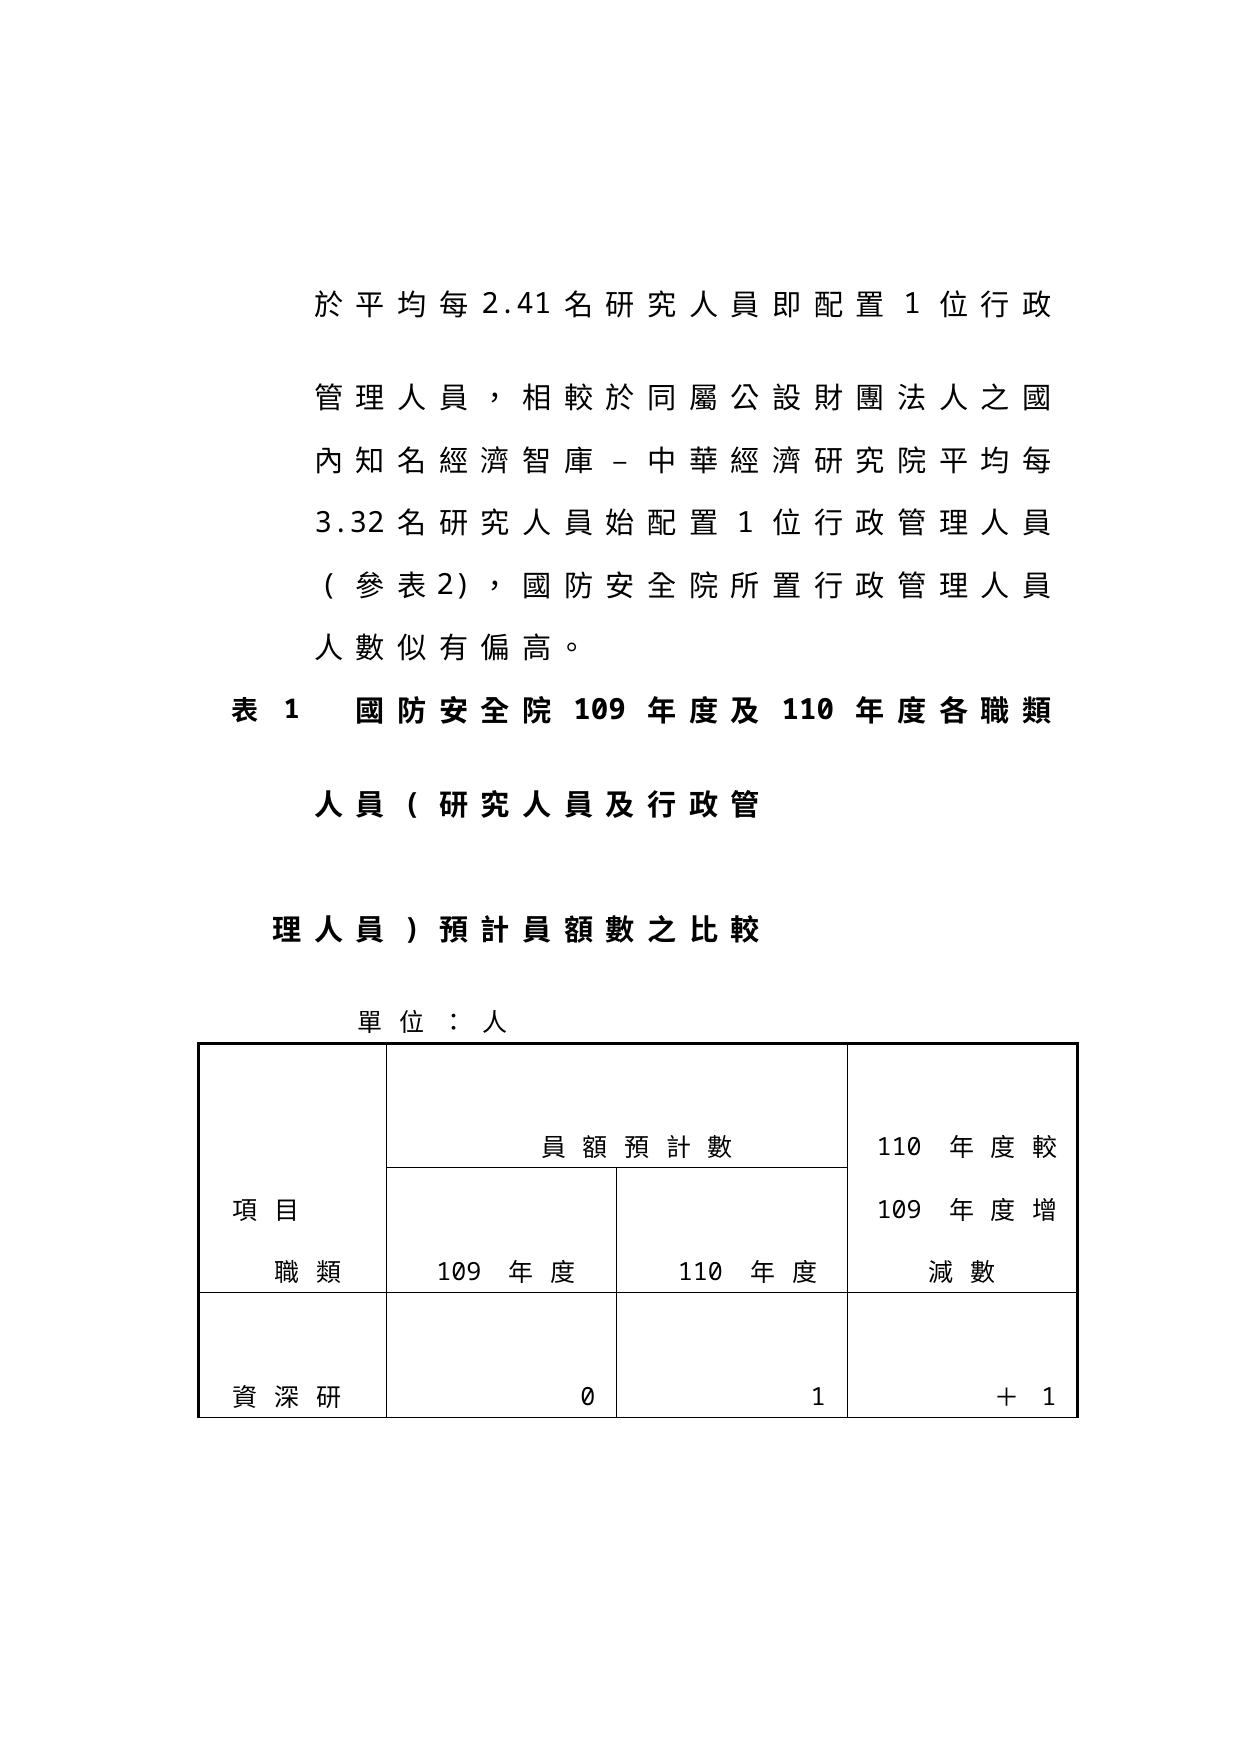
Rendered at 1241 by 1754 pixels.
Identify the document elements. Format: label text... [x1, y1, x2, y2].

text 表1 國防安全院109年度及110年度各職類人員(研究人員及行政管 [184, 667, 1058, 854]
table_cell ＋1 [848, 1293, 1076, 1417]
table_cell 1 [617, 1293, 847, 1417]
text 於平均每2.41名研究人員即配置1位行政管理人員，相較於同屬公設財團法人之國內知名經濟智庫–中華經濟研究院平均每3.32名研究人員始配置1位行政管理人員(參表2)，國防安全院所置行政管理人員人數似有偏高。 [271, 229, 1058, 667]
table_cell 110年度 [617, 1168, 847, 1292]
table_cell 0 [387, 1293, 616, 1417]
text 理人員)預計員額數之比較 單位：人 [260, 854, 1058, 1042]
table_header 項目 職類 [200, 1045, 386, 1292]
table_header 110年度較109年度增減數 [848, 1045, 1076, 1292]
table_header 員額預計數 [387, 1045, 847, 1167]
table_cell 109年度 [387, 1168, 616, 1292]
table_cell 資深研 [200, 1293, 386, 1417]
